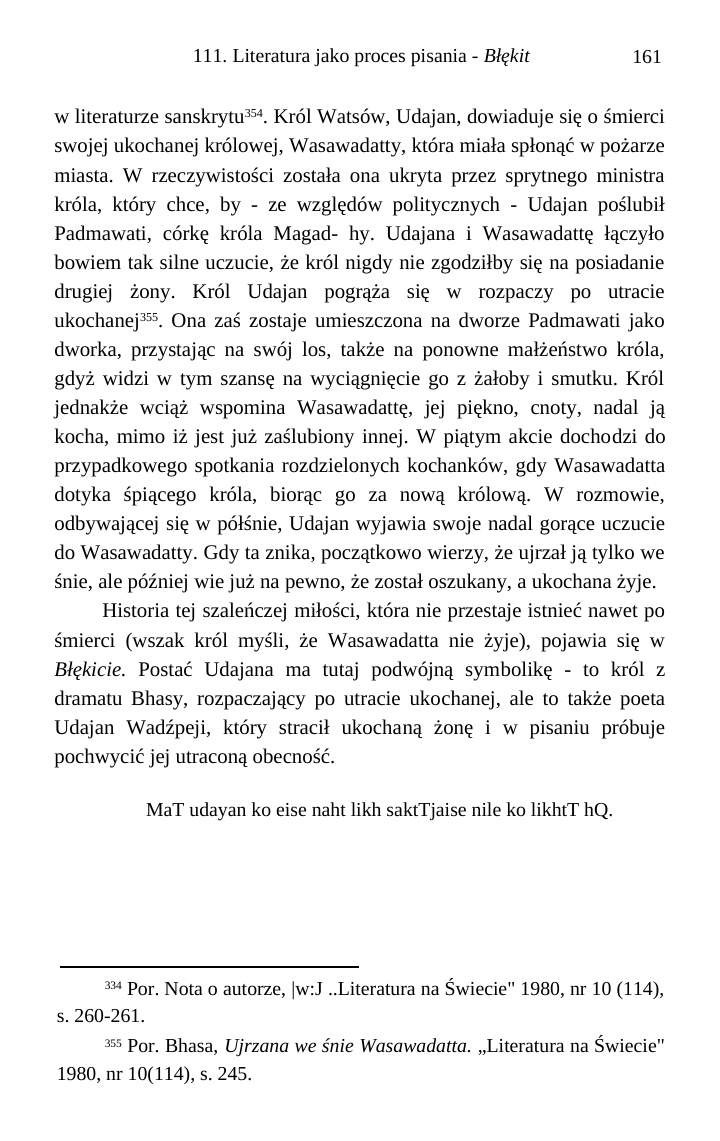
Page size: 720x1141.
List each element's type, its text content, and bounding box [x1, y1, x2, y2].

text w literaturze sanskrytu354. Król Watsów, Udajan, dowiaduje się o śmierci swojej ukochanej królowej, Wasawadatty, która miała spłonąć w pożarze miasta. W rzeczywistości została ona ukryta przez sprytnego ministra króla, który chce, by - ze względów politycznych - Udajan poślubił Padmawati, córkę króla Magad- hy. Udajana i Wasawadattę łączyło bowiem tak silne uczucie, że król nigdy nie zgodziłby się na posiadanie drugiej żony. Król Udajan pogrąża się w rozpaczy po utracie ukochanej355. Ona zaś zostaje umieszczona na dworze Padmawati jako dworka, przysta­jąc na swój los, także na ponowne małżeństwo króla, gdyż widzi w tym szansę na wyciągnięcie go z żałoby i smutku. Król jed­nakże wciąż wspomina Wasawadattę, jej piękno, cnoty, nadal ją kocha, mimo iż jest już zaślubiony innej. W piątym akcie docho­dzi do przypadkowego spotkania rozdzielonych kochanków, gdy Wasawadatta dotyka śpiącego króla, biorąc go za nową królową. W rozmowie, odbywającej się w półśnie, Udajan wyjawia swoje nadal gorące uczucie do Wasawadatty. Gdy ta znika, początkowo wierzy, że ujrzał ją tylko we śnie, ale później wie już na pewno, że został oszukany, a ukochana żyje. [54, 104, 666, 593]
text 334 Por. Nota o autorze, |w:J ..Literatura na Świecie" 1980, nr 10 (114), s. 260-261. [57, 977, 665, 1027]
text 161 [632, 45, 662, 68]
text MaT udayan ko eise naht likh saktTjaise nile ko likhtT hQ. [102, 798, 666, 821]
text Historia tej szaleńczej miłości, która nie przestaje istnieć nawet po śmierci (wszak król myśli, że Wasawadatta nie żyje), pojawia się w Błękicie. Postać Udajana ma tutaj podwójną sym­bolikę - to król z dramatu Bhasy, rozpaczający po utracie uko­chanej, ale to także poeta Udajan Wadźpeji, który stracił ukocha­ną żonę i w pisaniu próbuje pochwycić jej utraconą obecność. [54, 598, 666, 768]
text 111. Literatura jako proces pisania - Błękit [193, 44, 532, 67]
text 355 Por. Bhasa, Ujrzana we śnie Wasawadatta. „Literatura na Świecie" 1980, nr 10(114), s. 245. [57, 1034, 665, 1085]
